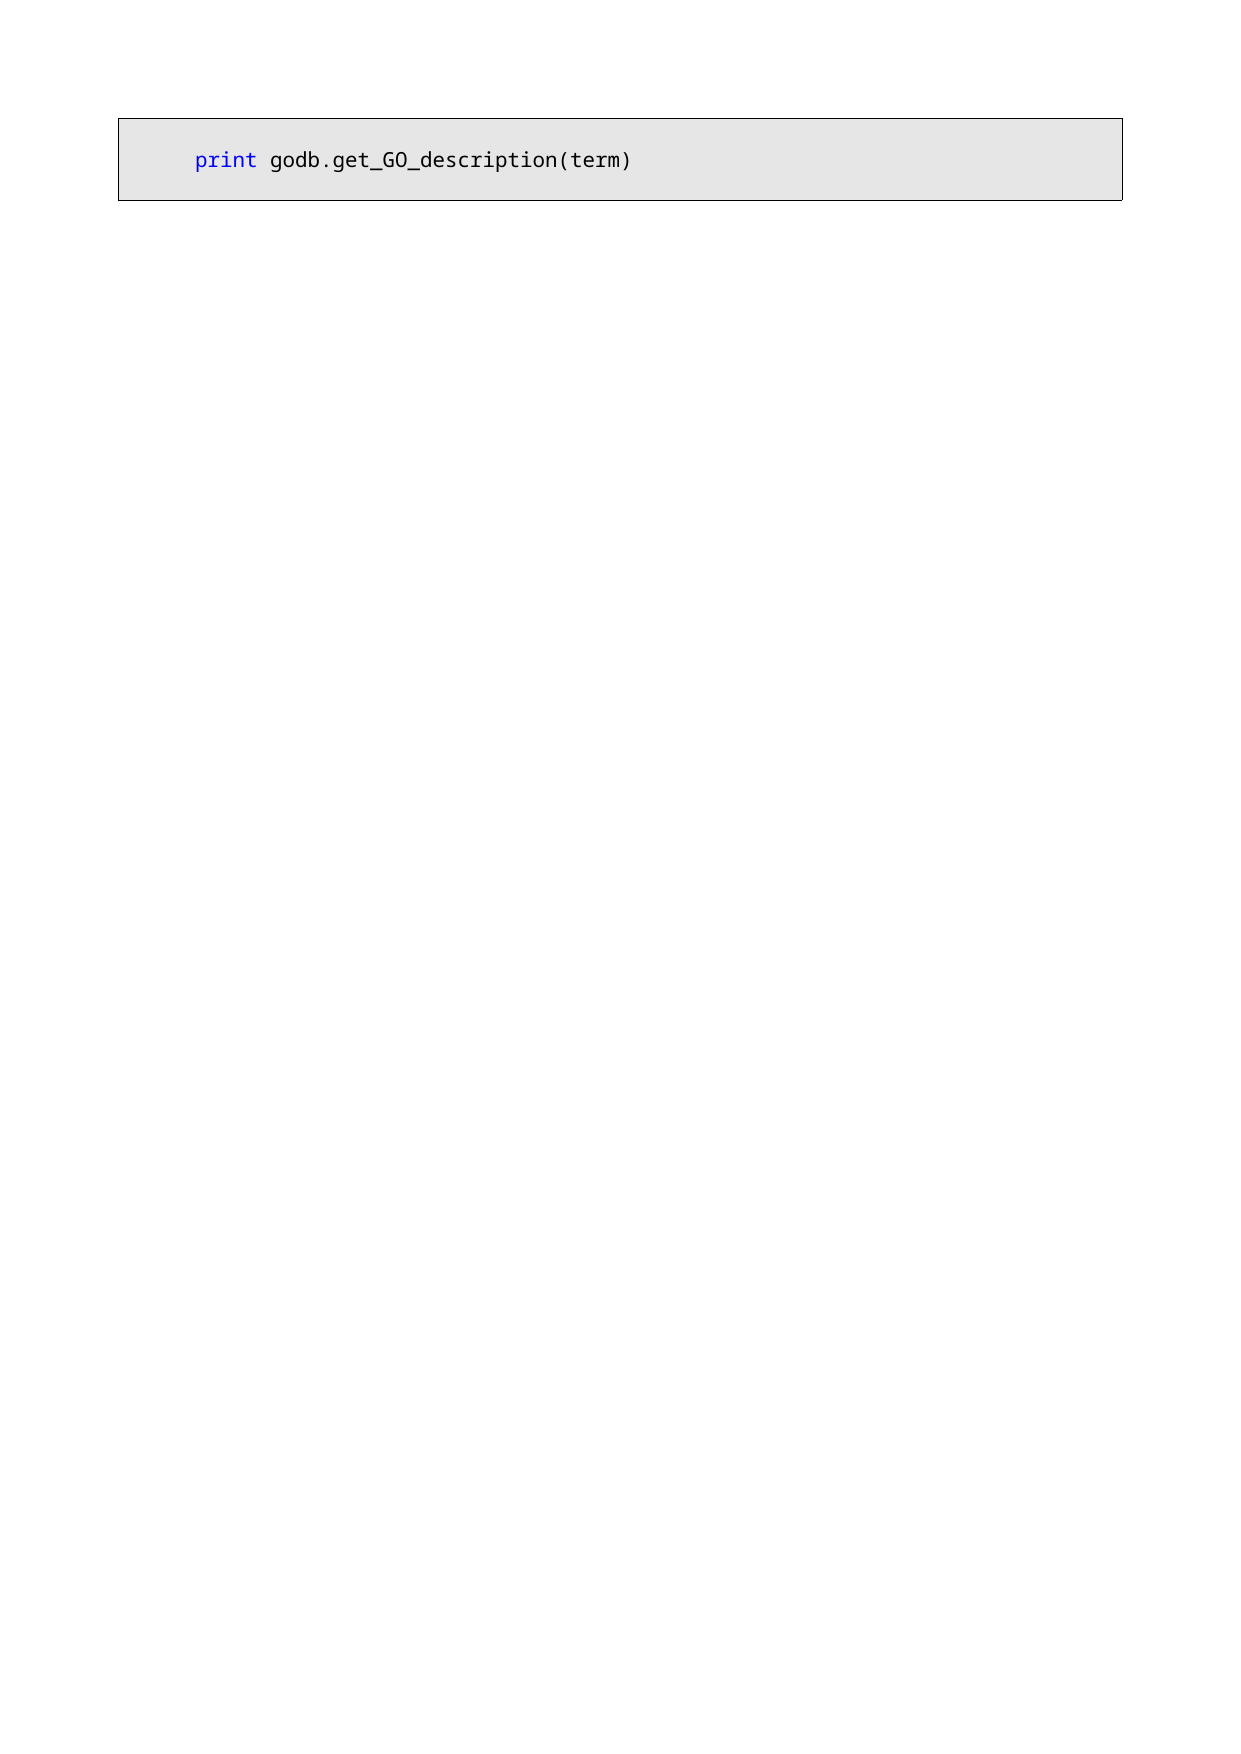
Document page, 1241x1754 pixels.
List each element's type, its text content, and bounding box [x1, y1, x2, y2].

text print godb.get_GO_description(term) [119, 119, 1122, 200]
